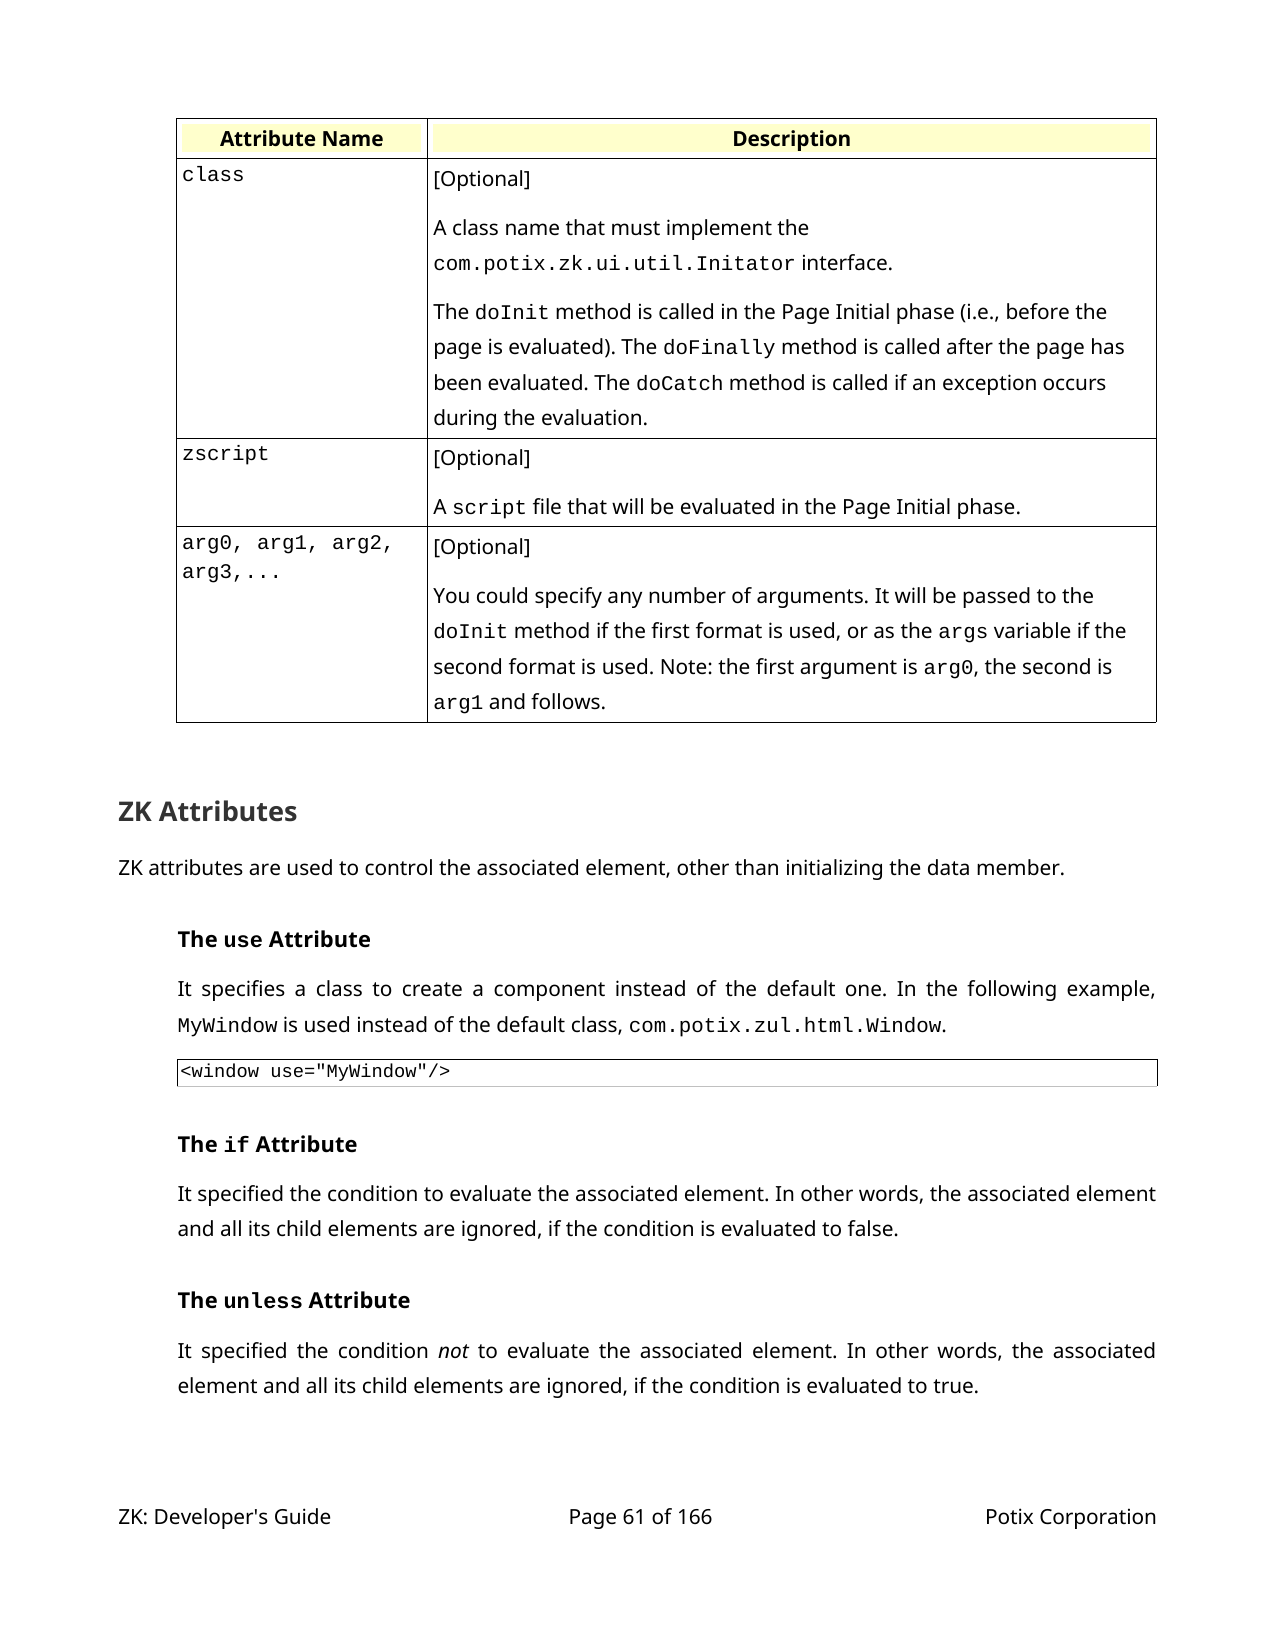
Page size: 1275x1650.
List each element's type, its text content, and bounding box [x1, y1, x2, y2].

table_cell zscript [177, 439, 427, 526]
text It specified the condition to evaluate the associated element. In other words, the associated element and all its child elements are ignored, if the condition is evaluated to false. [177, 1179, 1157, 1243]
table_cell class [177, 159, 427, 438]
text It specified the condition not to evaluate the associated element. In other words, the associated element and all its child elements are ignored, if the condition is evaluated to true. [177, 1336, 1157, 1399]
text It specifies a class to create a component instead of the default one. In the following example, MyWindow is used instead of the default class, com.potix.zul.html.Window. [177, 974, 1157, 1038]
subtitle The use Attribute [177, 924, 1157, 954]
subtitle ZK Attributes [118, 793, 1157, 829]
text <window use="MyWindow"/> [178, 1060, 1157, 1086]
table_header Description [428, 119, 1156, 158]
table_cell [Optional] A script file that will be evaluated in the Page Initial phase. [428, 439, 1156, 526]
table_header Attribute Name [177, 119, 427, 158]
text ZK attributes are used to control the associated element, other than initializing the data member. [118, 853, 1157, 881]
table_cell arg0, arg1, arg2, arg3,... [177, 527, 427, 722]
subtitle The unless Attribute [177, 1285, 1157, 1315]
table_cell [Optional] A class name that must implement the com.potix.zk.ui.util.Initator interface. The doInit method is called in the Page Initial phase (i.e., before the page is evaluated). The doFinally method is called after the page has been evaluated. The doCatch method is called if an exception occurs during the evaluation. [428, 159, 1156, 438]
subtitle The if Attribute [177, 1129, 1157, 1159]
table_cell [Optional] You could specify any number of arguments. It will be passed to the doInit method if the first format is used, or as the args variable if the second format is used. Note: the first argument is arg0, the second is arg1 and follows. [428, 527, 1156, 722]
